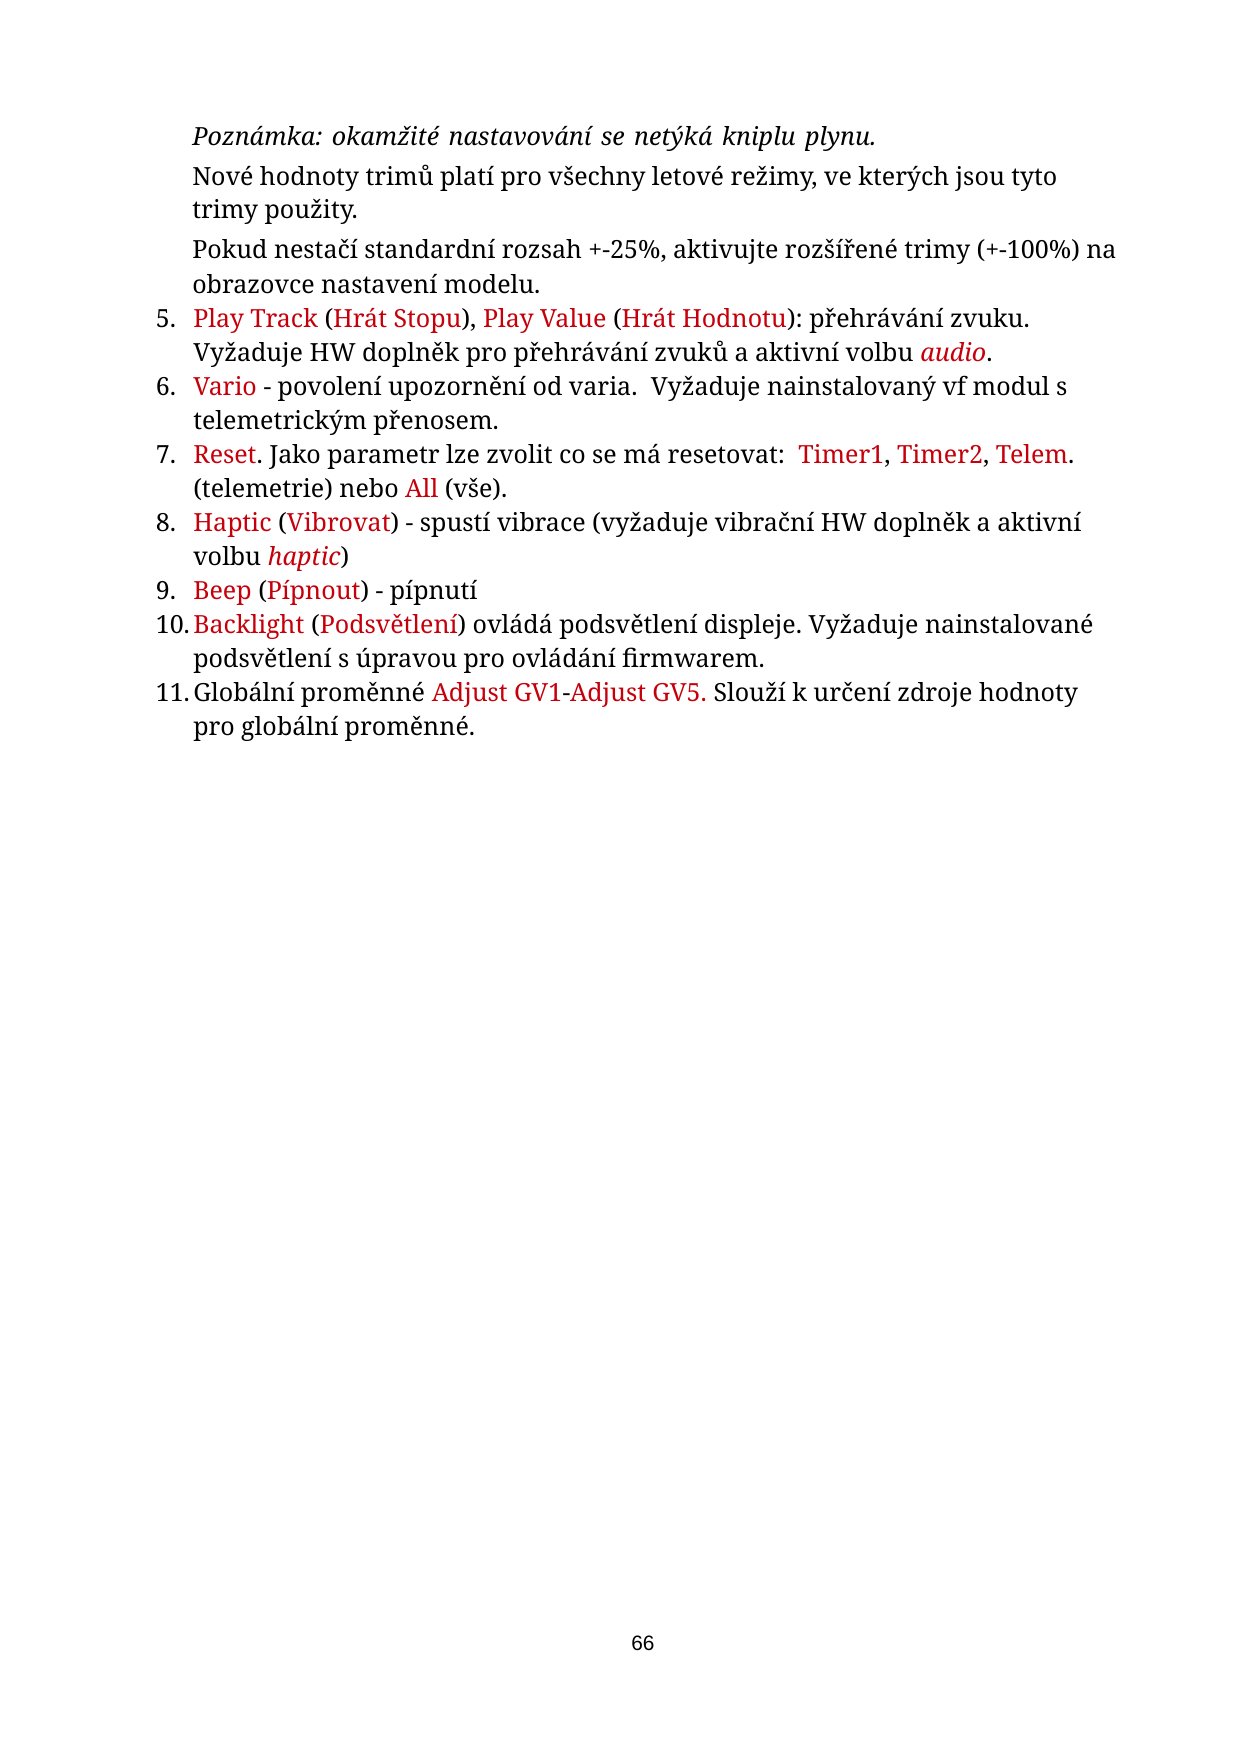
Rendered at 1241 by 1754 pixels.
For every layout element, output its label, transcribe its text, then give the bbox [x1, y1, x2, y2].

list Reset. Jako parametr lze zvolit co se má resetovat: Timer1, Timer2, Telem. (tele­metrie) nebo All (vše). [156, 437, 1122, 505]
text Nové hodnoty trimů platí pro všechny letové režimy, ve kterých jsou tyto trimy pou­žity. [192, 158, 1122, 226]
list Beep (Pípnout) - pípnutí [156, 573, 1122, 607]
list Backlight (Podsvětlení) ovládá podsvětlení displeje. Vyžaduje nainstalované pod­světlení s úpravou pro ovládání firmwarem. [156, 607, 1122, 675]
text Pokud nestačí standardní rozsah +-25%, aktivujte rozšířené trimy (+-100%) na ob­razovce nastavení modelu. [192, 232, 1122, 300]
list Globální proměnné Adjust GV1-Adjust GV5. Slouží k určení zdroje hodnoty pro glo­bální proměnné. [156, 675, 1122, 743]
text Poznámka: okamžité nastavování se netýká kniplu plynu. [192, 118, 1122, 152]
list Haptic (Vibrovat) - spustí vibrace (vyžaduje vibrační HW doplněk a aktivní volbu haptic) [156, 505, 1122, 573]
list Play Track (Hrát Stopu), Play Value (Hrát Hodnotu): přehrávání zvuku. Vyžaduje HW do­plněk pro přehrávání zvuků a aktivní volbu audio. [156, 300, 1122, 368]
list Vario - povolení upozornění od varia. Vyžaduje nainstalovaný vf modul s telemet­rickým přenosem. [156, 368, 1122, 437]
